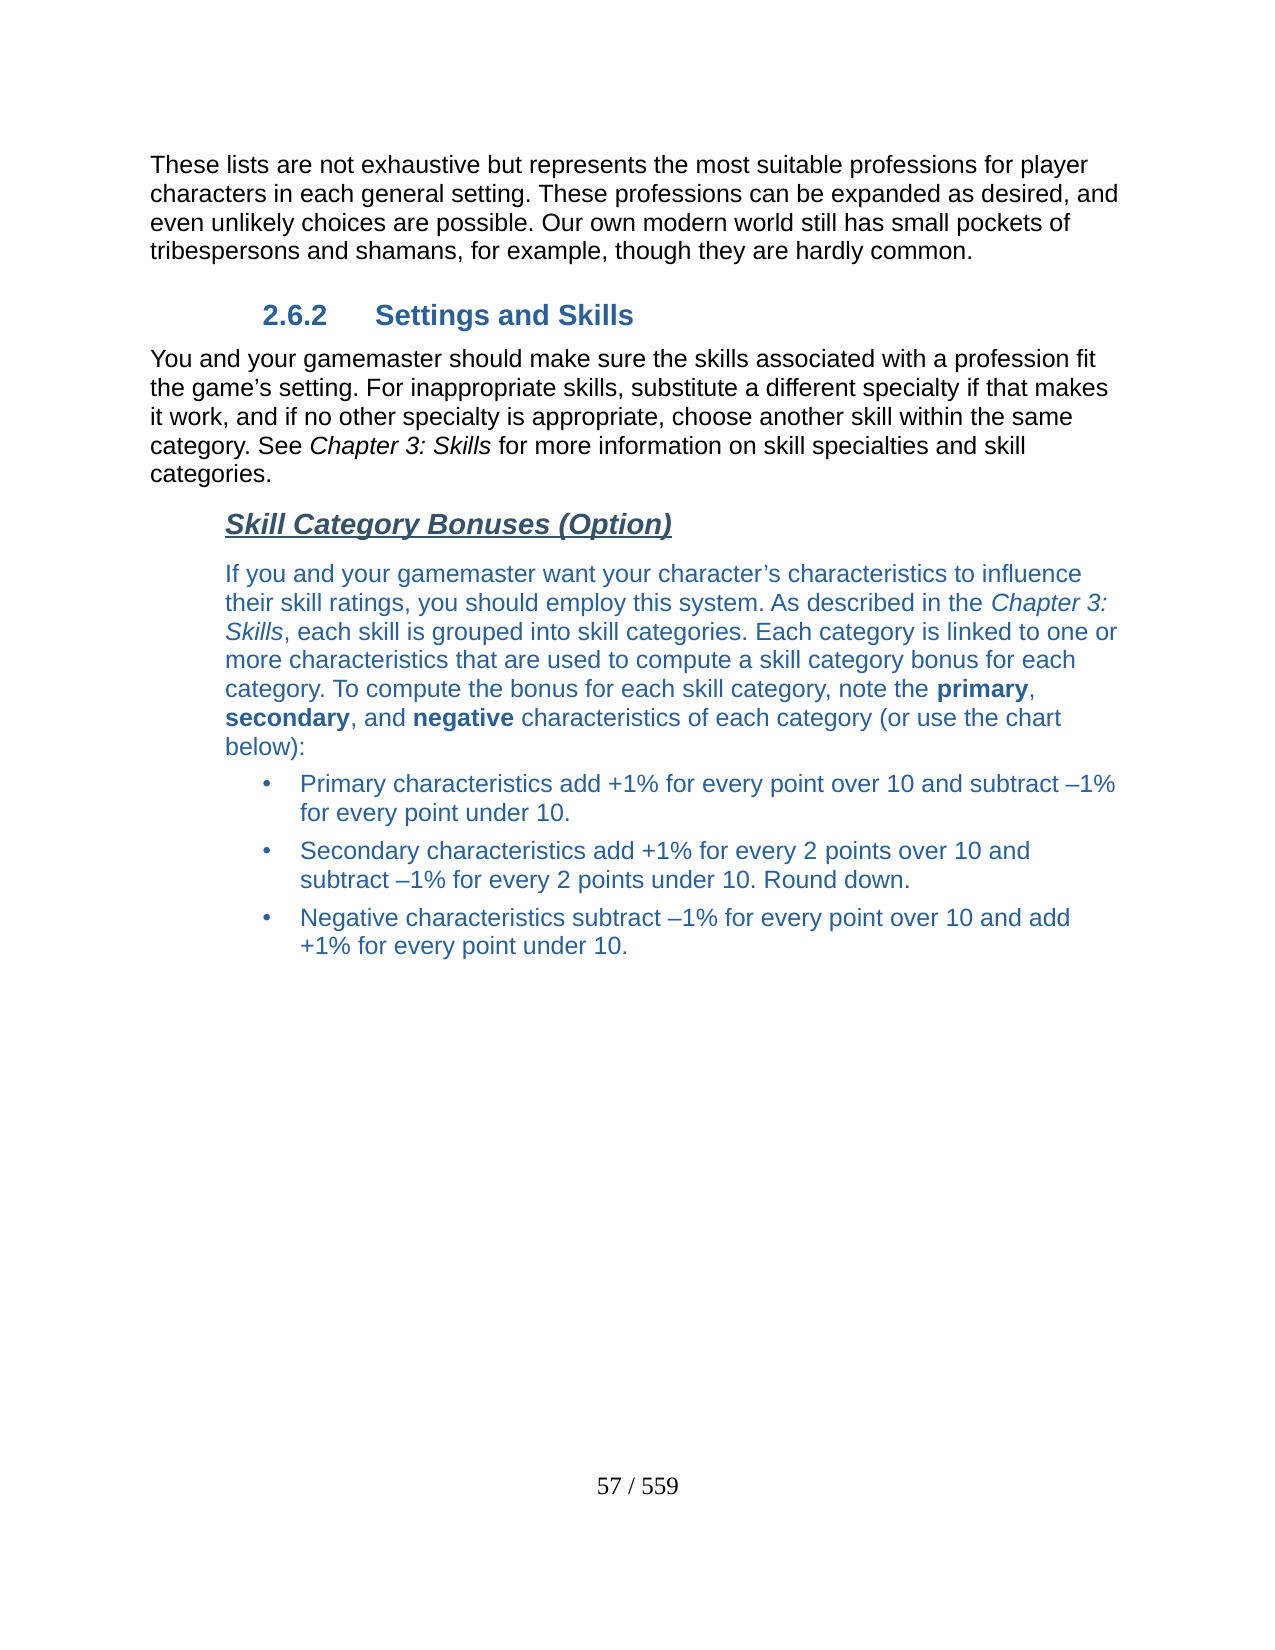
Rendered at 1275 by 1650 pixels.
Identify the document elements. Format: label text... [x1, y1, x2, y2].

text These lists are not exhaustive but represents the most suitable professions for player characters in each general setting. These professions can be expanded as desired, and even unlikely choices are possible. Our own modern world still has small pockets of tribespersons and shamans, for example, though they are hardly common. [150, 150, 1125, 265]
list Secondary characteristics add +1% for every 2 points over 10 and subtract –1% for every 2 points under 10. Round down. [262, 836, 1125, 893]
text You and your gamemaster should make sure the skills associated with a profession fit the game’s setting. For inappropriate skills, substitute a different specialty if that makes it work, and if no other specialty is appropriate, choose another skill within the same category. See Chapter 3: Skills for more information on skill specialties and skill categories. [150, 344, 1125, 488]
list Primary characteristics add +1% for every point over 10 and subtract –1% for every point under 10. [262, 769, 1125, 827]
text If you and your gamemaster want your character’s characteristics to influence their skill ratings, you should employ this system. As described in the Chapter 3: Skills, each skill is grouped into skill categories. Each category is linked to one or more characteristics that are used to compute a skill category bonus for each category. To compute the bonus for each skill category, note the primary, secondary, and negative characteristics of each category (or use the chart below): [225, 559, 1125, 760]
subtitle Skill Category Bonuses (Option) [225, 507, 1125, 540]
subtitle Settings and Skills [262, 298, 1125, 332]
list Negative characteristics subtract –1% for every point over 10 and add +1% for every point under 10. [262, 902, 1125, 960]
